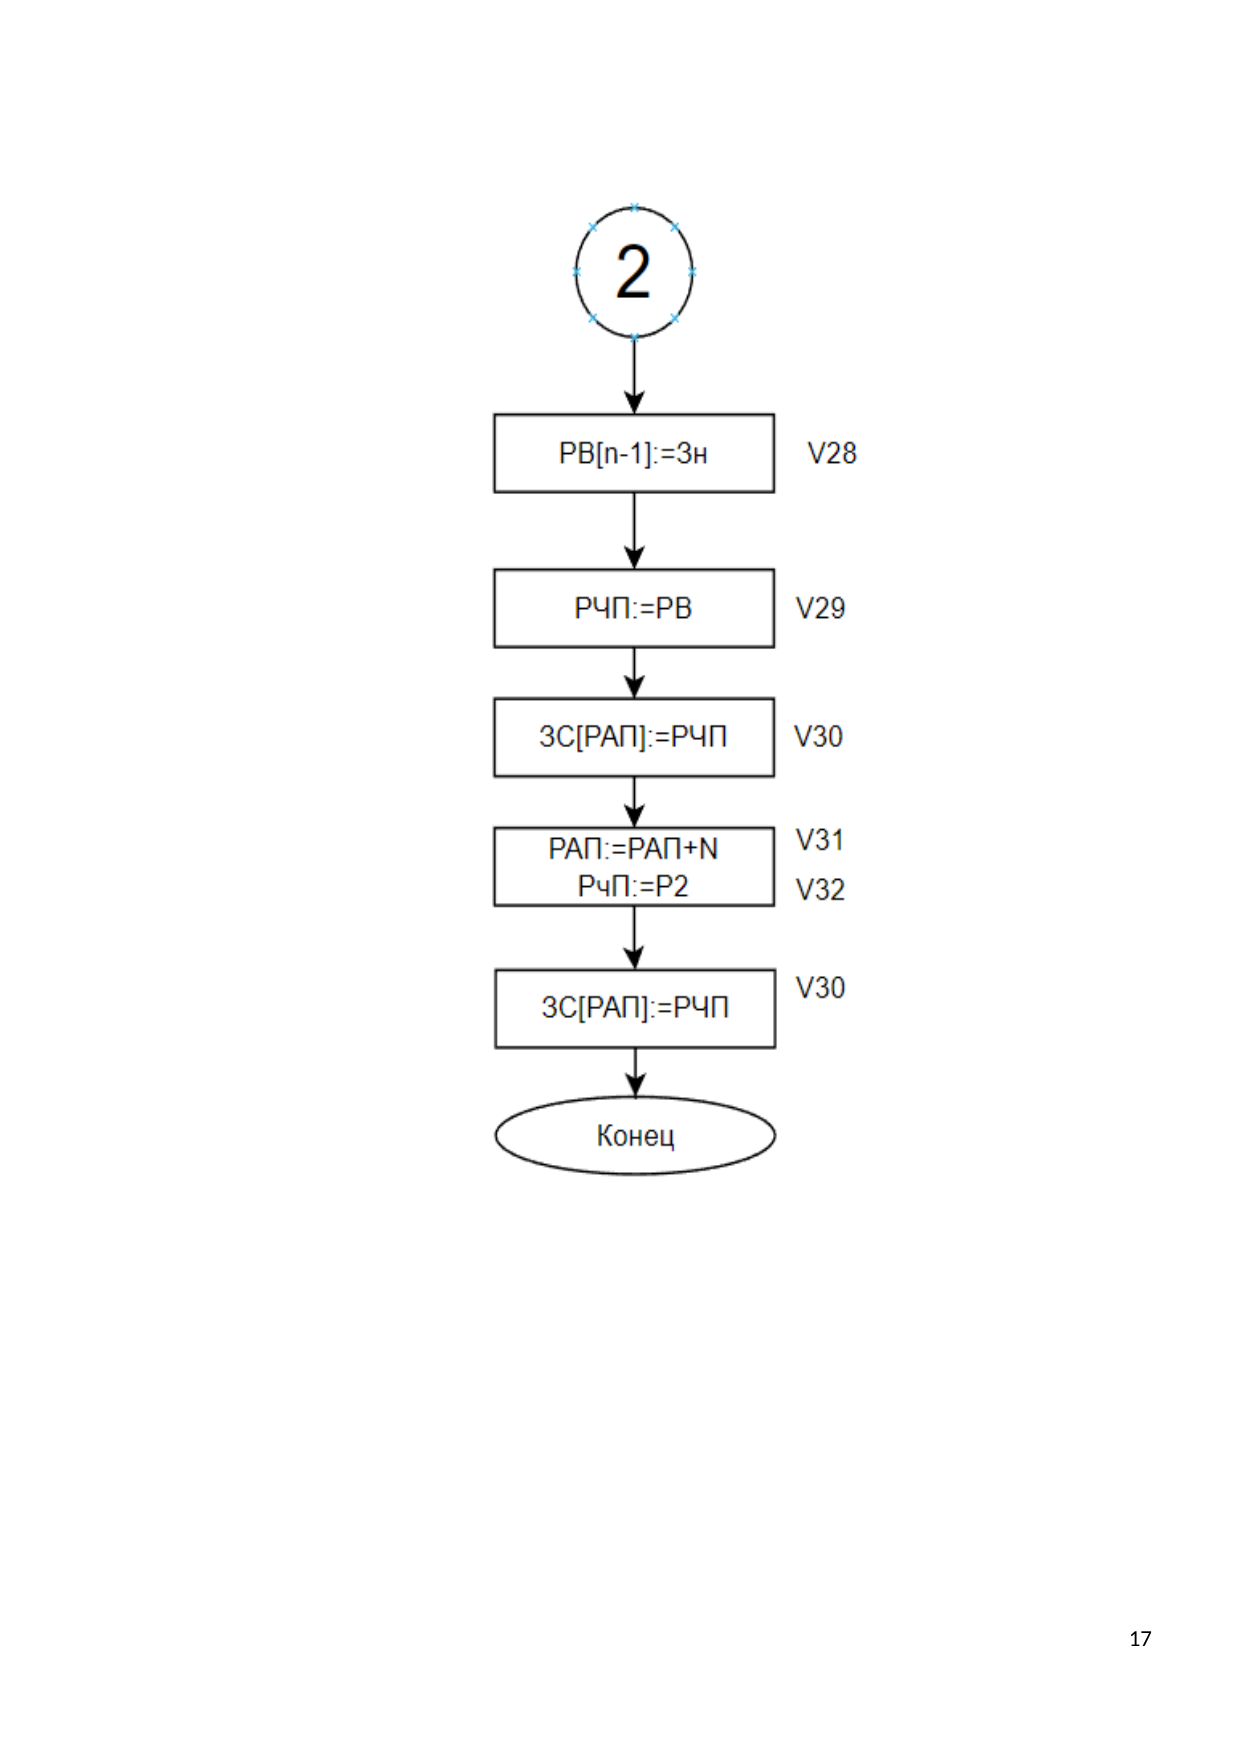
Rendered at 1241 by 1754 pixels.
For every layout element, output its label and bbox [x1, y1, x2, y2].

picture [353, 118, 976, 1287]
